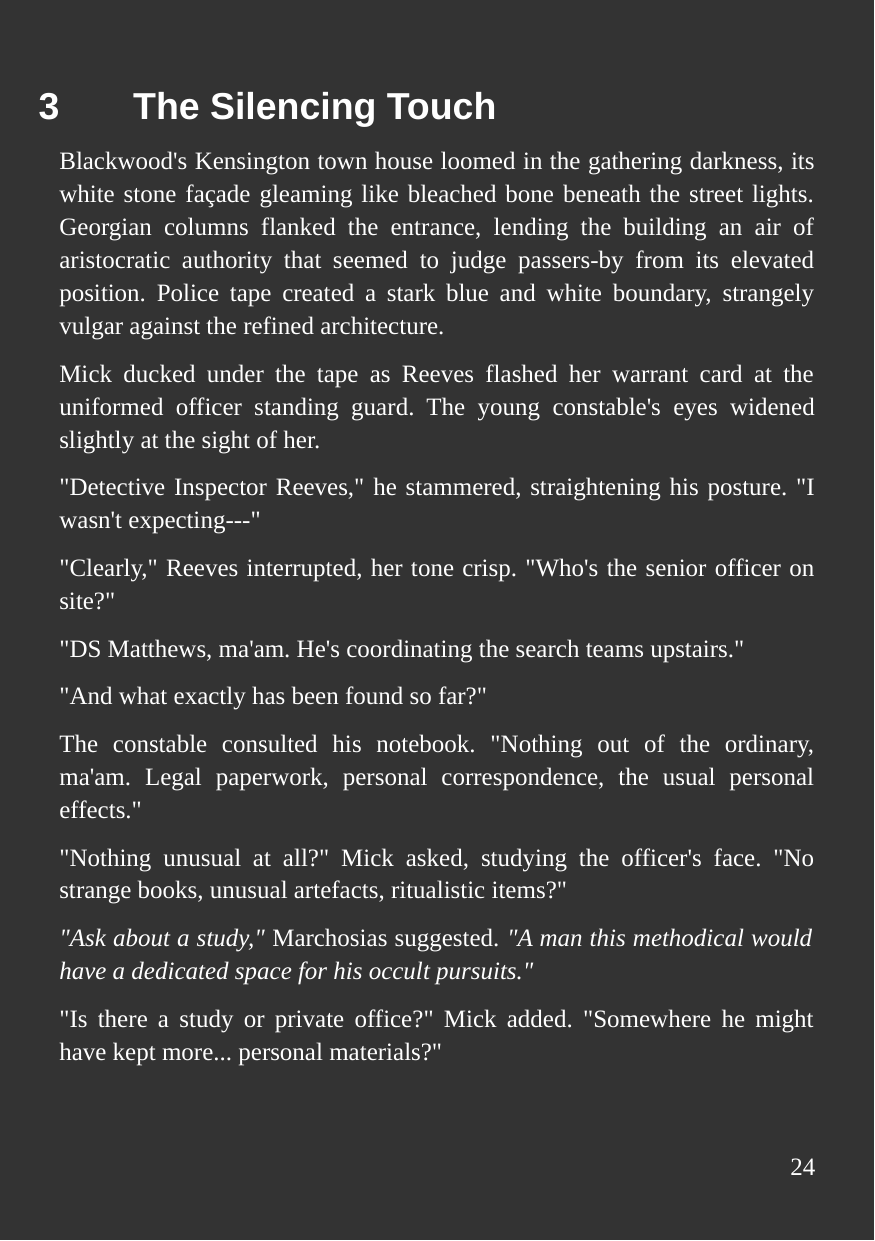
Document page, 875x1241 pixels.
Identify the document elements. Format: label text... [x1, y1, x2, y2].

text The constable consulted his notebook. "Nothing out of the ordinary, ma'am. Legal paperwork, personal correspondence, the usual personal effects." [59, 729, 815, 824]
text "Is there a study or private office?" Mick added. "Somewhere he might have kept more... personal materials?" [59, 1004, 815, 1066]
text "Detective Inspector Reeves," he stammered, straightening his posture. "I wasn't expecting---" [59, 472, 815, 534]
text Blackwood's Kensington town house loomed in the gathering darkness, its white stone façade gleaming like bleached bone beneath the street lights. Georgian columns flanked the entrance, lending the building an air of aristocratic authority that seemed to judge passers-by from its elevated position. Police tape created a stark blue and white boundary, strangely vulgar against the refined architecture. [59, 146, 815, 340]
text Mick ducked under the tape as Reeves flashed her warrant card at the uniformed officer standing guard. The young constable's eyes widened slightly at the sight of her. [59, 359, 815, 454]
text "Nothing unusual at all?" Mick asked, studying the officer's face. "No strange books, unusual artefacts, ritualistic items?" [59, 843, 815, 904]
subtitle The Silencing Touch [59, 84, 815, 127]
text "Clearly," Reeves interrupted, her tone crisp. "Who's the senior officer on site?" [59, 553, 815, 615]
text "DS Matthews, ma'am. He's coordinating the search teams upstairs." [59, 634, 815, 662]
text "Ask about a study," Marchosias suggested. "A man this methodical would have a dedicated space for his occult pursuits." [59, 923, 815, 985]
text "And what exactly has been found so far?" [59, 681, 815, 710]
